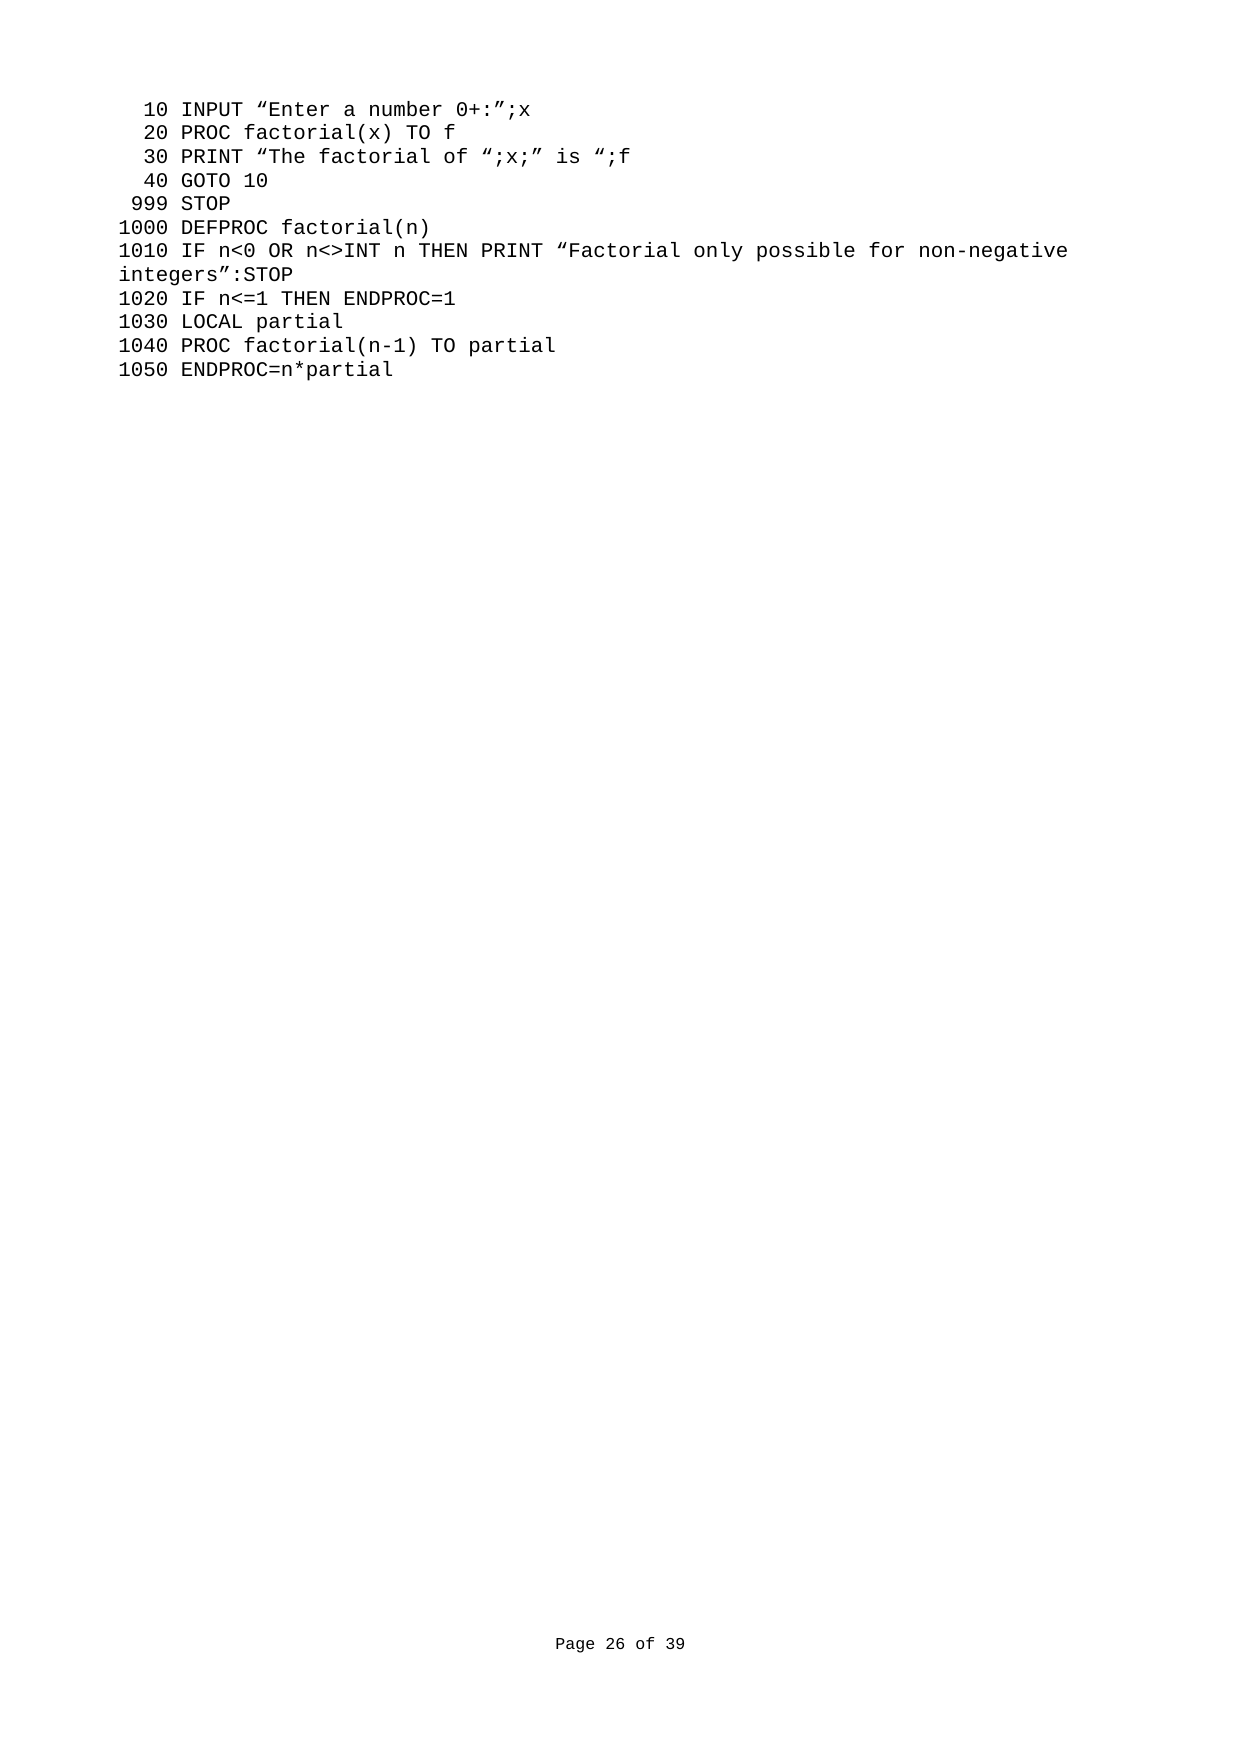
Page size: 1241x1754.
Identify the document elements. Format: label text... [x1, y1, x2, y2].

text 10 INPUT “Enter a number 0+:”;x [118, 99, 1122, 122]
text 1040 PROC factorial(n-1) TO partial [118, 335, 1122, 359]
text 30 PRINT “The factorial of “;x;” is “;f [118, 146, 1122, 169]
text 1020 IF n<=1 THEN ENDPROC=1 [118, 288, 1122, 311]
text 40 GOTO 10 [118, 169, 1122, 193]
text 1010 IF n<0 OR n<>INT n THEN PRINT “Factorial only possible for non-negative integers”:STOP [118, 241, 1122, 288]
text 1050 ENDPROC=n*partial [118, 359, 1122, 382]
text 1000 DEFPROC factorial(n) [118, 217, 1122, 241]
text 999 STOP [118, 193, 1122, 217]
text 1030 LOCAL partial [118, 311, 1122, 335]
text 20 PROC factorial(x) TO f [118, 122, 1122, 146]
